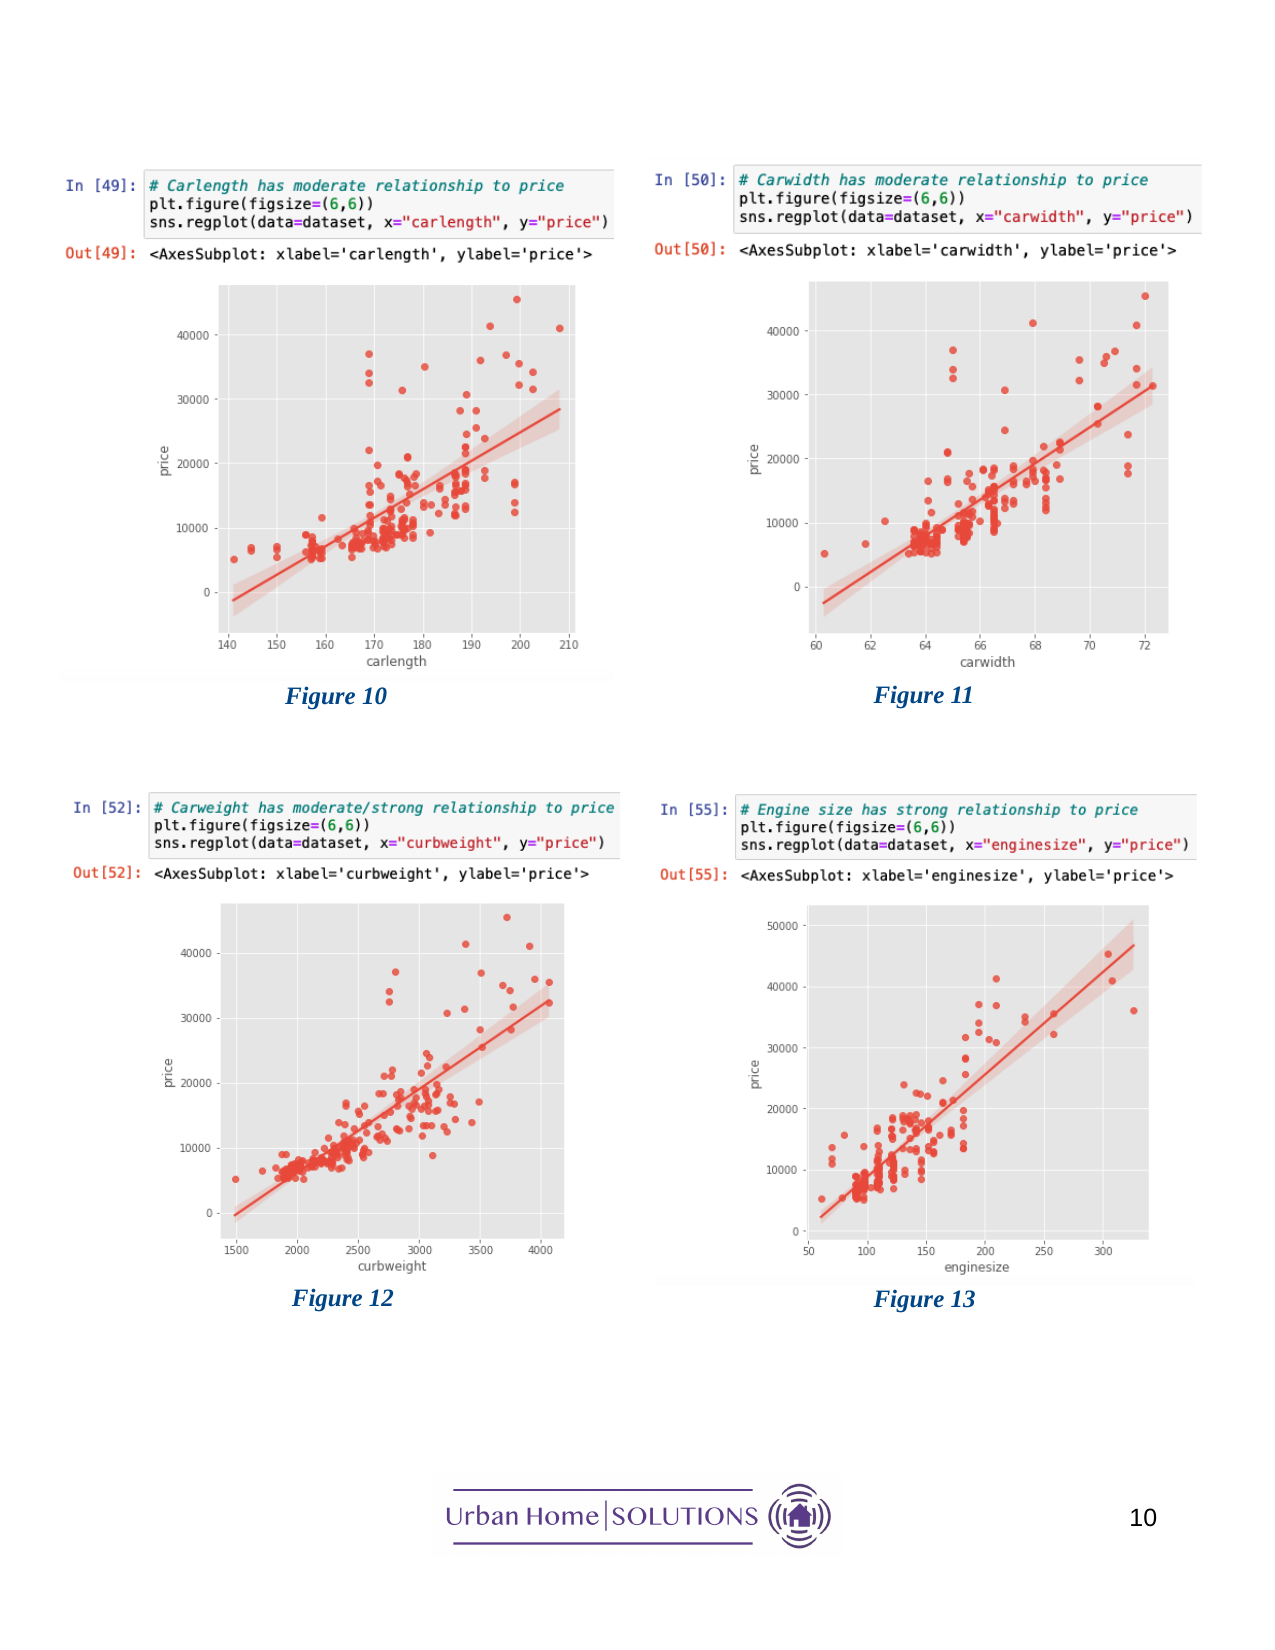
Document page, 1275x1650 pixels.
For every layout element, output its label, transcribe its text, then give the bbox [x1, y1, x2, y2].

picture [654, 787, 1197, 1285]
picture [67, 787, 621, 1283]
text Figure 11 [648, 681, 1202, 709]
text Figure 12 [67, 1283, 620, 1312]
picture [432, 1474, 844, 1557]
picture [59, 161, 615, 681]
text Figure 10 [59, 681, 614, 710]
picture [648, 156, 1202, 681]
text Figure 13 [654, 1285, 1197, 1313]
